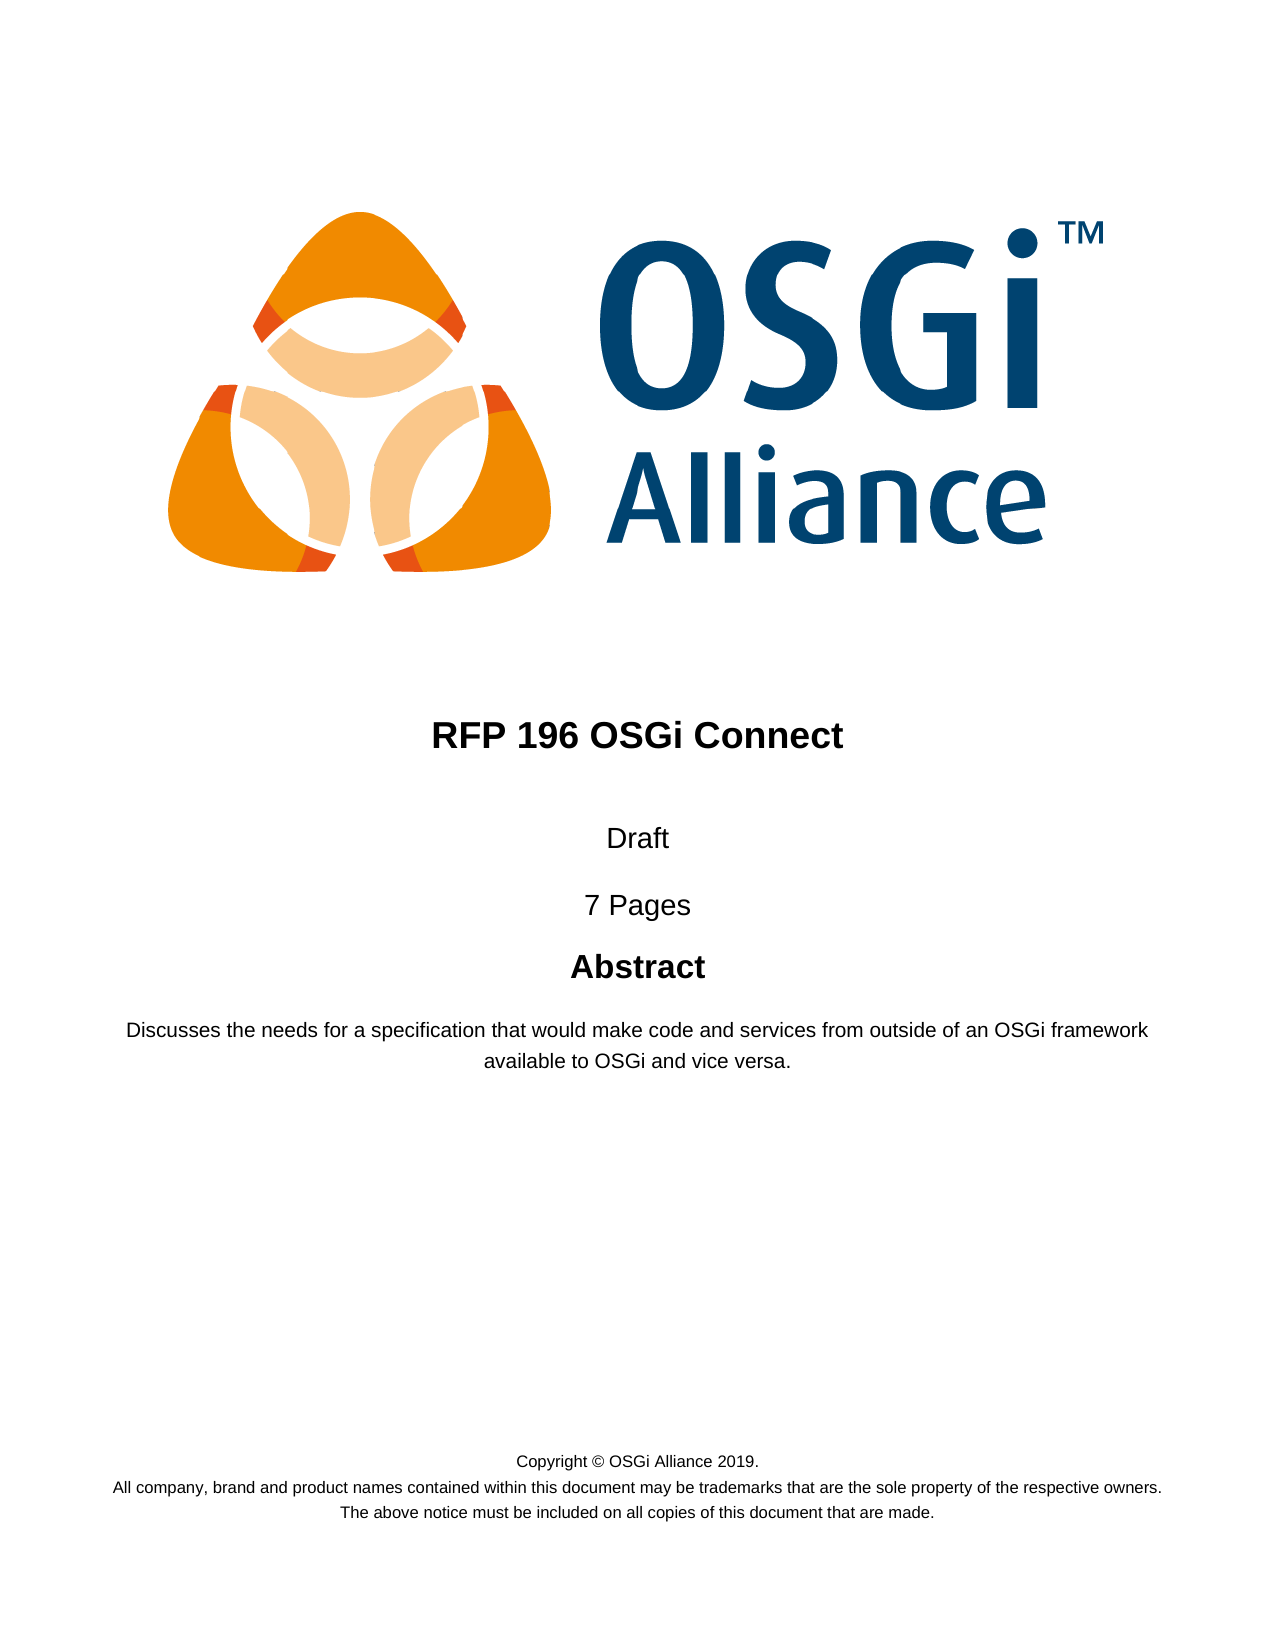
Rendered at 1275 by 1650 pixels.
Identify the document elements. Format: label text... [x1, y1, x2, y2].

text Discusses the needs for a specification that would make code and services from outside of an OSGi framework available to OSGi and vice versa. [112, 1010, 1162, 1073]
picture [112, 158, 1163, 626]
title Draft 7 Pages [112, 821, 1162, 922]
text Abstract [112, 947, 1162, 985]
title RFP 196 OSGi Connect [112, 714, 1162, 757]
